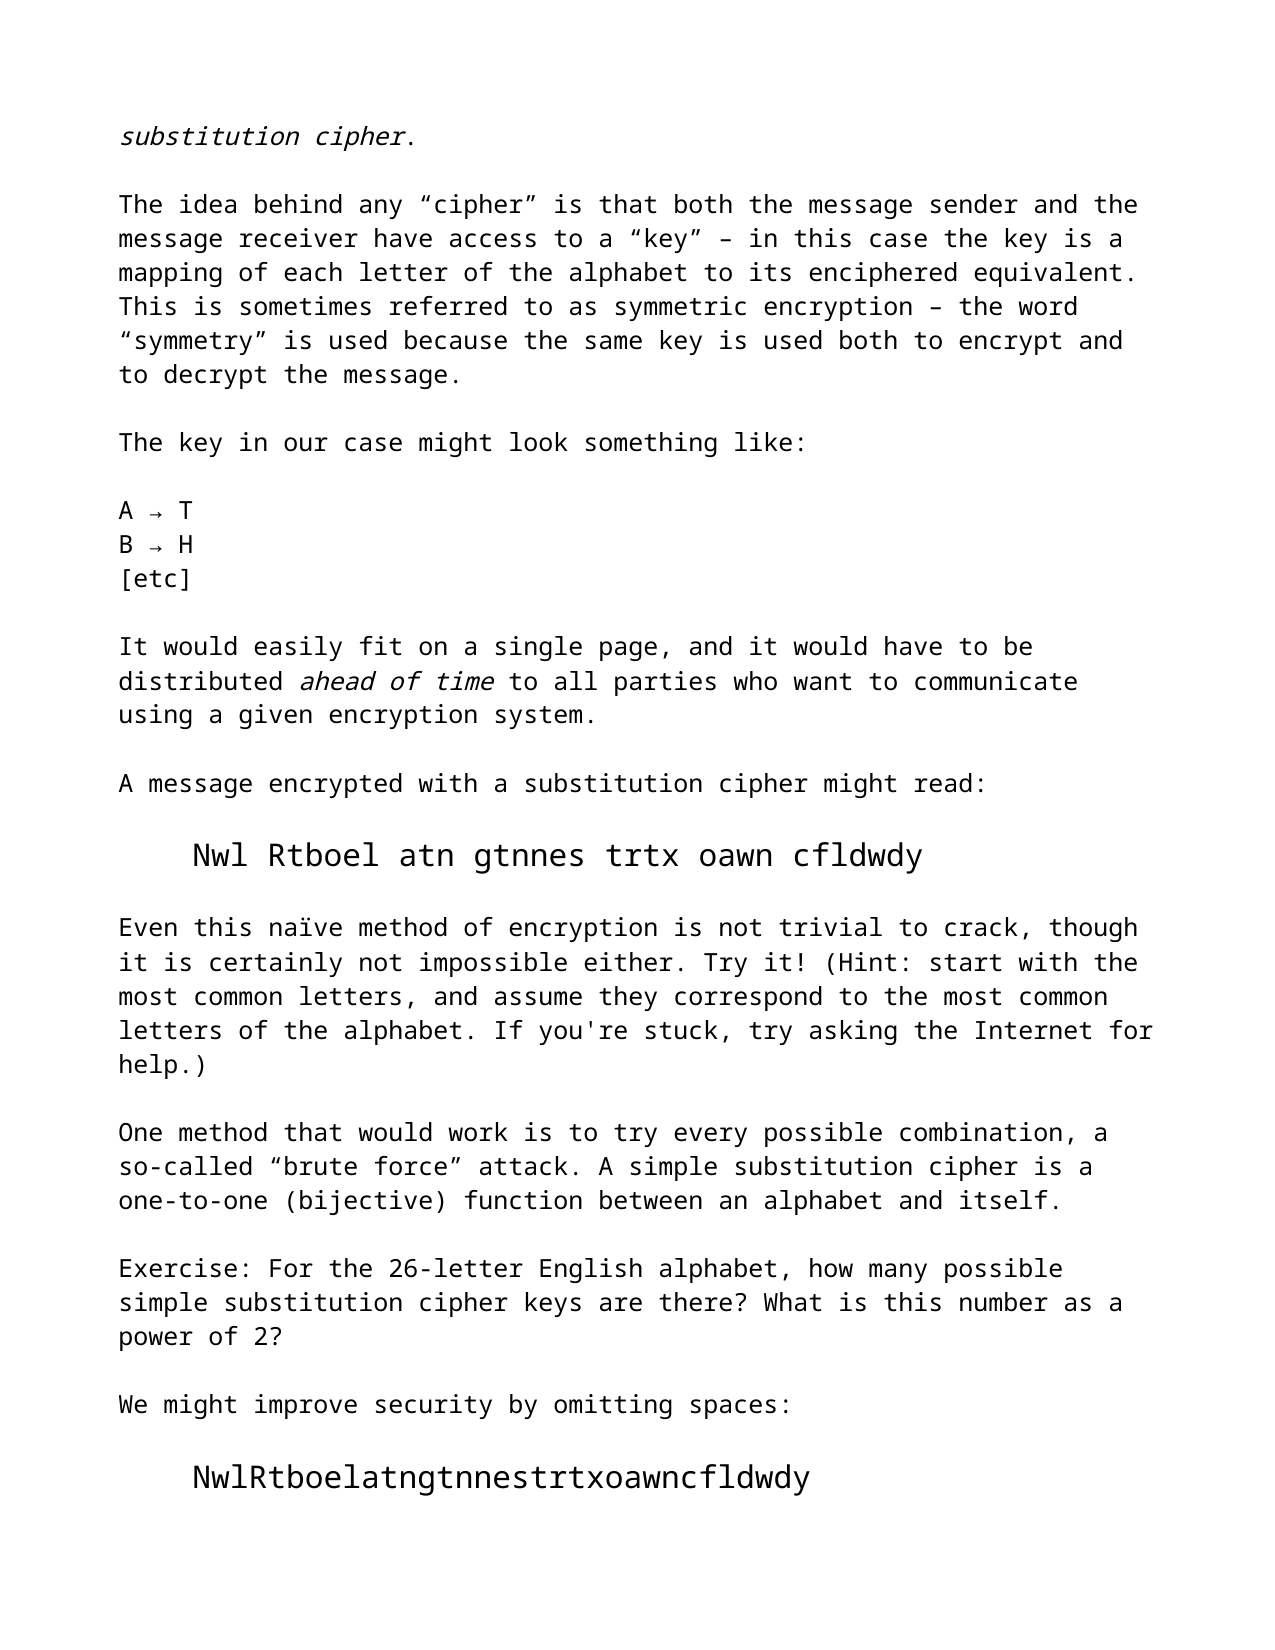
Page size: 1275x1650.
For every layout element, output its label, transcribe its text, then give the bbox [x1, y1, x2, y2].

text A → T [118, 493, 1157, 527]
text NwlRtboelatngtnnestrtxoawncfldwdy [118, 1455, 1157, 1498]
text The key in our case might look something like: [118, 425, 1157, 459]
text The idea behind any “cipher” is that both the message sender and the message receiver have access to a “key” – in this case the key is a mapping of each letter of the alphabet to its enciphered equivalent. This is sometimes referred to as symmetric encryption – the word “symmetry” is used because the same key is used both to encrypt and to decrypt the message. [118, 186, 1157, 391]
text One method that would work is to try every possible combination, a so-called “brute force” attack. A simple substitution cipher is a one-to-one (bijective) function between an alphabet and itself. [118, 1114, 1157, 1217]
text B → H [118, 527, 1157, 561]
text Exercise: For the 26-letter English alphabet, how many possible simple substitution cipher keys are there? What is this number as a power of 2? [118, 1251, 1157, 1353]
text It would easily fit on a single page, and it would have to be distributed ahead of time to all parties who want to communicate using a given encryption system. [118, 629, 1157, 731]
text Even this naïve method of encryption is not trivial to crack, though it is certainly not impossible either. Try it! (Hint: start with the most common letters, and assume they correspond to the most common letters of the alphabet. If you're stuck, try asking the Internet for help.) [118, 910, 1157, 1080]
text Nwl Rtboel atn gtnnes trtx oawn cfldwdy [118, 833, 1157, 876]
text We might improve security by omitting spaces: [118, 1387, 1157, 1421]
text substitution cipher. [118, 118, 1157, 152]
text [etc] [118, 561, 1157, 595]
text A message encrypted with a substitution cipher might read: [118, 765, 1157, 799]
